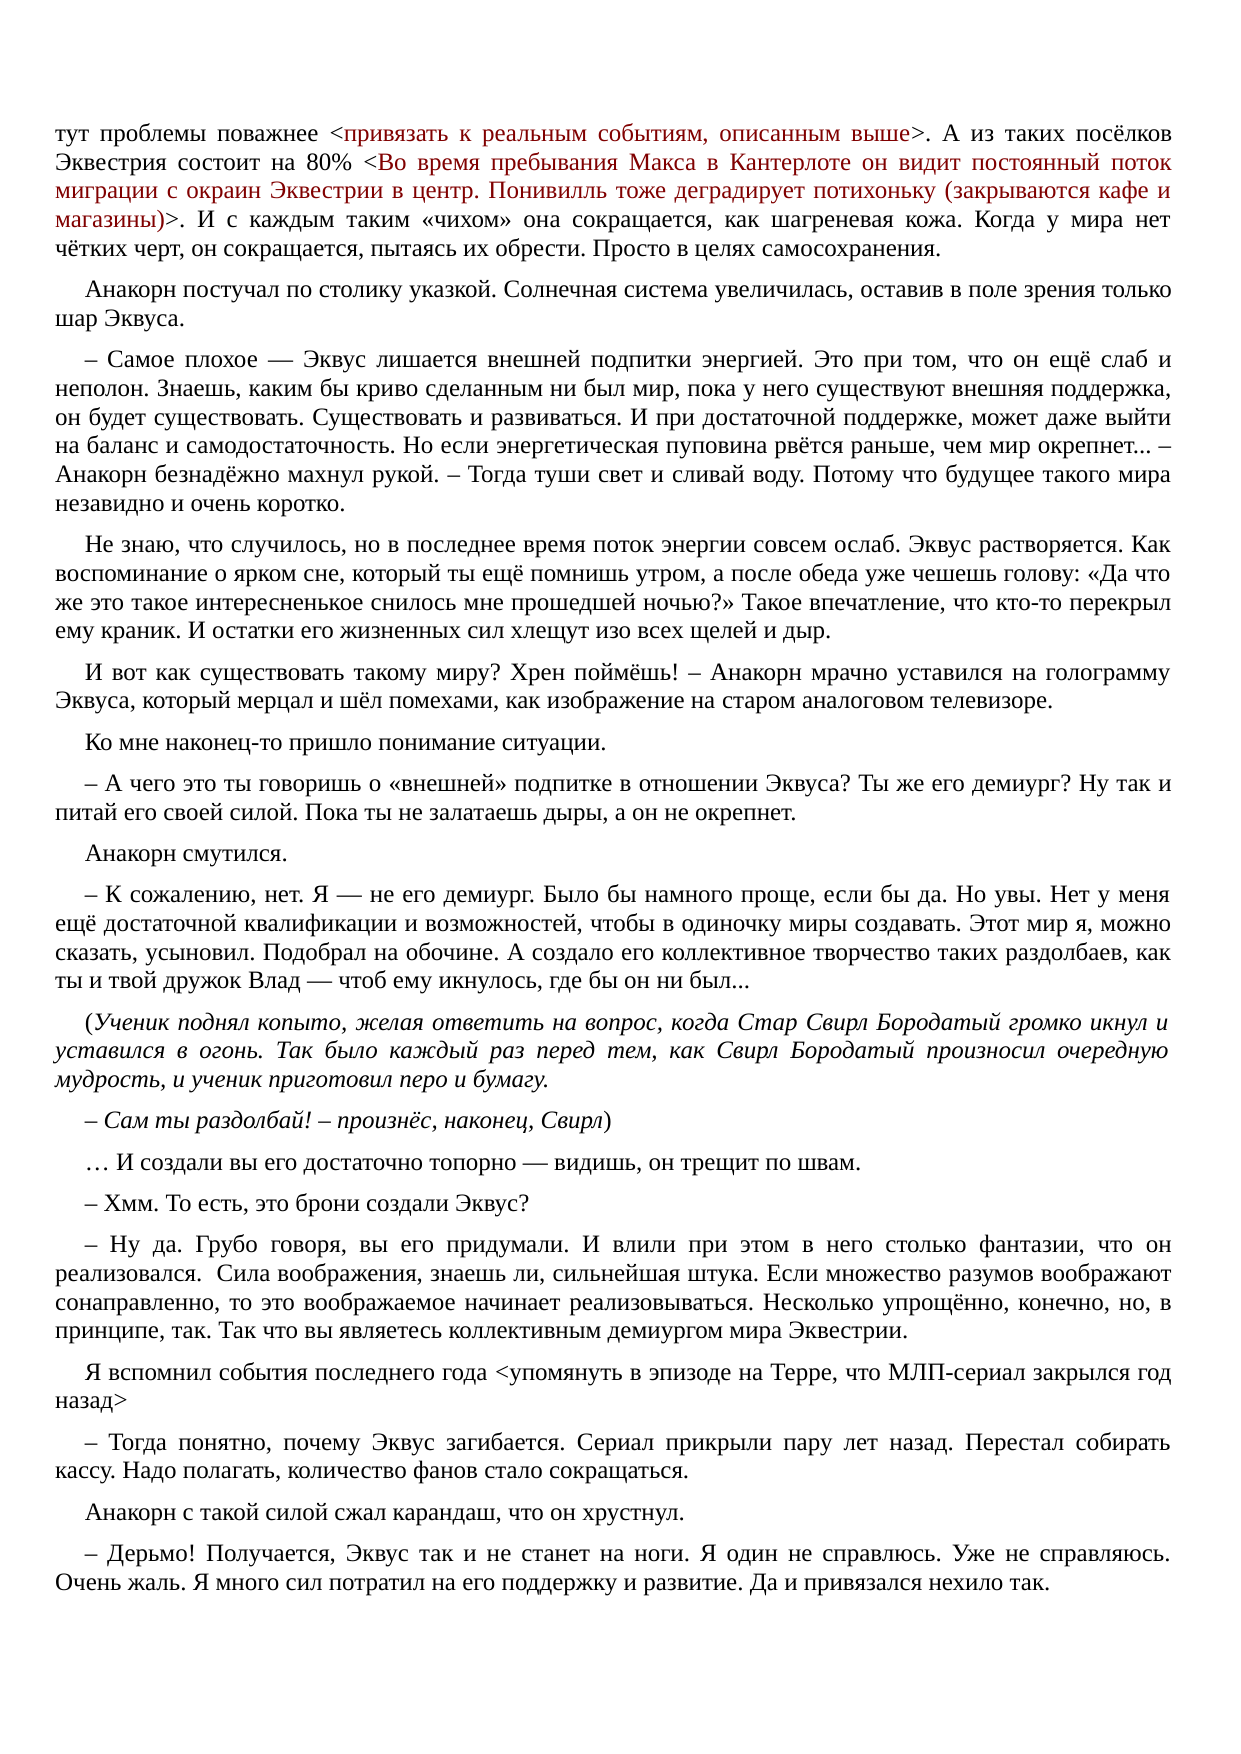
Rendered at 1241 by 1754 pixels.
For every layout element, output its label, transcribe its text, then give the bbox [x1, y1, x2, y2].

text – Хмм. То есть, это брони создали Эквус? [55, 1188, 1172, 1217]
text тут проблемы поважнее <привязать к реальным событиям, описанным выше>. А из таких посёлков Эквестрия состоит на 80% <Во время пребывания Макса в Кантерлоте он видит постоянный поток миграции с окраин Эквестрии в центр. Понивилль тоже деградирует потихоньку (закрываются кафе и магазины)>. И с каждым таким «чихом» она сокращается, как шагреневая кожа. Когда у мира нет чётких черт, он сокращается, пытаясь их обрести. Просто в целях самосохранения. [55, 118, 1172, 262]
text – А чего это ты говоришь о «внешней» подпитке в отношении Эквуса? Ты же его демиург? Ну так и питай его своей силой. Пока ты не залатаешь дыры, а он не окрепнет. [55, 768, 1172, 826]
text Не знаю, что случилось, но в последнее время поток энергии совсем ослаб. Эквус растворяется. Как воспоминание о ярком сне, который ты ещё помнишь утром, а после обеда уже чешешь голову: «Да что же это такое интересненькое снилось мне прошедшей ночью?» Такое впечатление, что кто-то перекрыл ему краник. И остатки его жизненных сил хлещут изо всех щелей и дыр. [55, 529, 1172, 644]
text – Тогда понятно, почему Эквус загибается. Сериал прикрыли пару лет назад. Перестал собирать кассу. Надо полагать, количество фанов стало сокращаться. [55, 1427, 1172, 1484]
text Анакорн смутился. [55, 838, 1172, 867]
text Анакорн постучал по столику указкой. Солнечная система увеличилась, оставив в поле зрения только шар Эквуса. [55, 274, 1172, 332]
text Анакорн с такой силой сжал карандаш, что он хрустнул. [55, 1497, 1172, 1526]
text Ко мне наконец-то пришло понимание ситуации. [55, 727, 1172, 756]
text … И создали вы его достаточно топорно — видишь, он трещит по швам. [55, 1147, 1172, 1176]
text – Дерьмо! Получается, Эквус так и не станет на ноги. Я один не справлюсь. Уже не справляюсь. Очень жаль. Я много сил потратил на его поддержку и развитие. Да и привязался нехило так. [55, 1538, 1172, 1596]
text Я вспомнил события последнего года <упомянуть в эпизоде на Терре, что МЛП-сериал закрылся год назад> [55, 1357, 1172, 1414]
text И вот как существовать такому миру? Хрен поймёшь! – Анакорн мрачно уставился на голограмму Эквуса, который мерцал и шёл помехами, как изображение на старом аналоговом телевизоре. [55, 657, 1172, 714]
text – К сожалению, нет. Я — не его демиург. Было бы намного проще, если бы да. Но увы. Нет у меня ещё достаточной квалификации и возможностей, чтобы в одиночку миры создавать. Этот мир я, можно сказать, усыновил. Подобрал на обочине. А создало его коллективное творчество таких раздолбаев, как ты и твой дружок Влад — чтоб ему икнулось, где бы он ни был... [55, 879, 1172, 994]
text – Ну да. Грубо говоря, вы его придумали. И влили при этом в него столько фантазии, что он реализовался. Сила воображения, знаешь ли, сильнейшая штука. Если множество разумов воображают сонаправленно, то это воображаемое начинает реализовываться. Несколько упрощённо, конечно, но, в принципе, так. Так что вы являетесь коллективным демиургом мира Эквестрии. [55, 1229, 1172, 1344]
text (Ученик поднял копыто, желая ответить на вопрос, когда Стар Свирл Бородатый громко икнул и уставился в огонь. Так было каждый раз перед тем, как Свирл Бородатый произносил очередную мудрость, и ученик приготовил перо и бумагу. [55, 1007, 1172, 1093]
text – Самое плохое — Эквус лишается внешней подпитки энергией. Это при том, что он ещё слаб и неполон. Знаешь, каким бы криво сделанным ни был мир, пока у него существуют внешняя поддержка, он будет существовать. Существовать и развиваться. И при достаточной поддержке, может даже выйти на баланс и самодостаточность. Но если энергетическая пуповина рвётся раньше, чем мир окрепнет... – Анакорн безнадёжно махнул рукой. – Тогда туши свет и сливай воду. Потому что будущее такого мира незавидно и очень коротко. [55, 344, 1172, 517]
text – Сам ты раздолбай! – произнёс, наконец, Свирл) [55, 1106, 1172, 1134]
